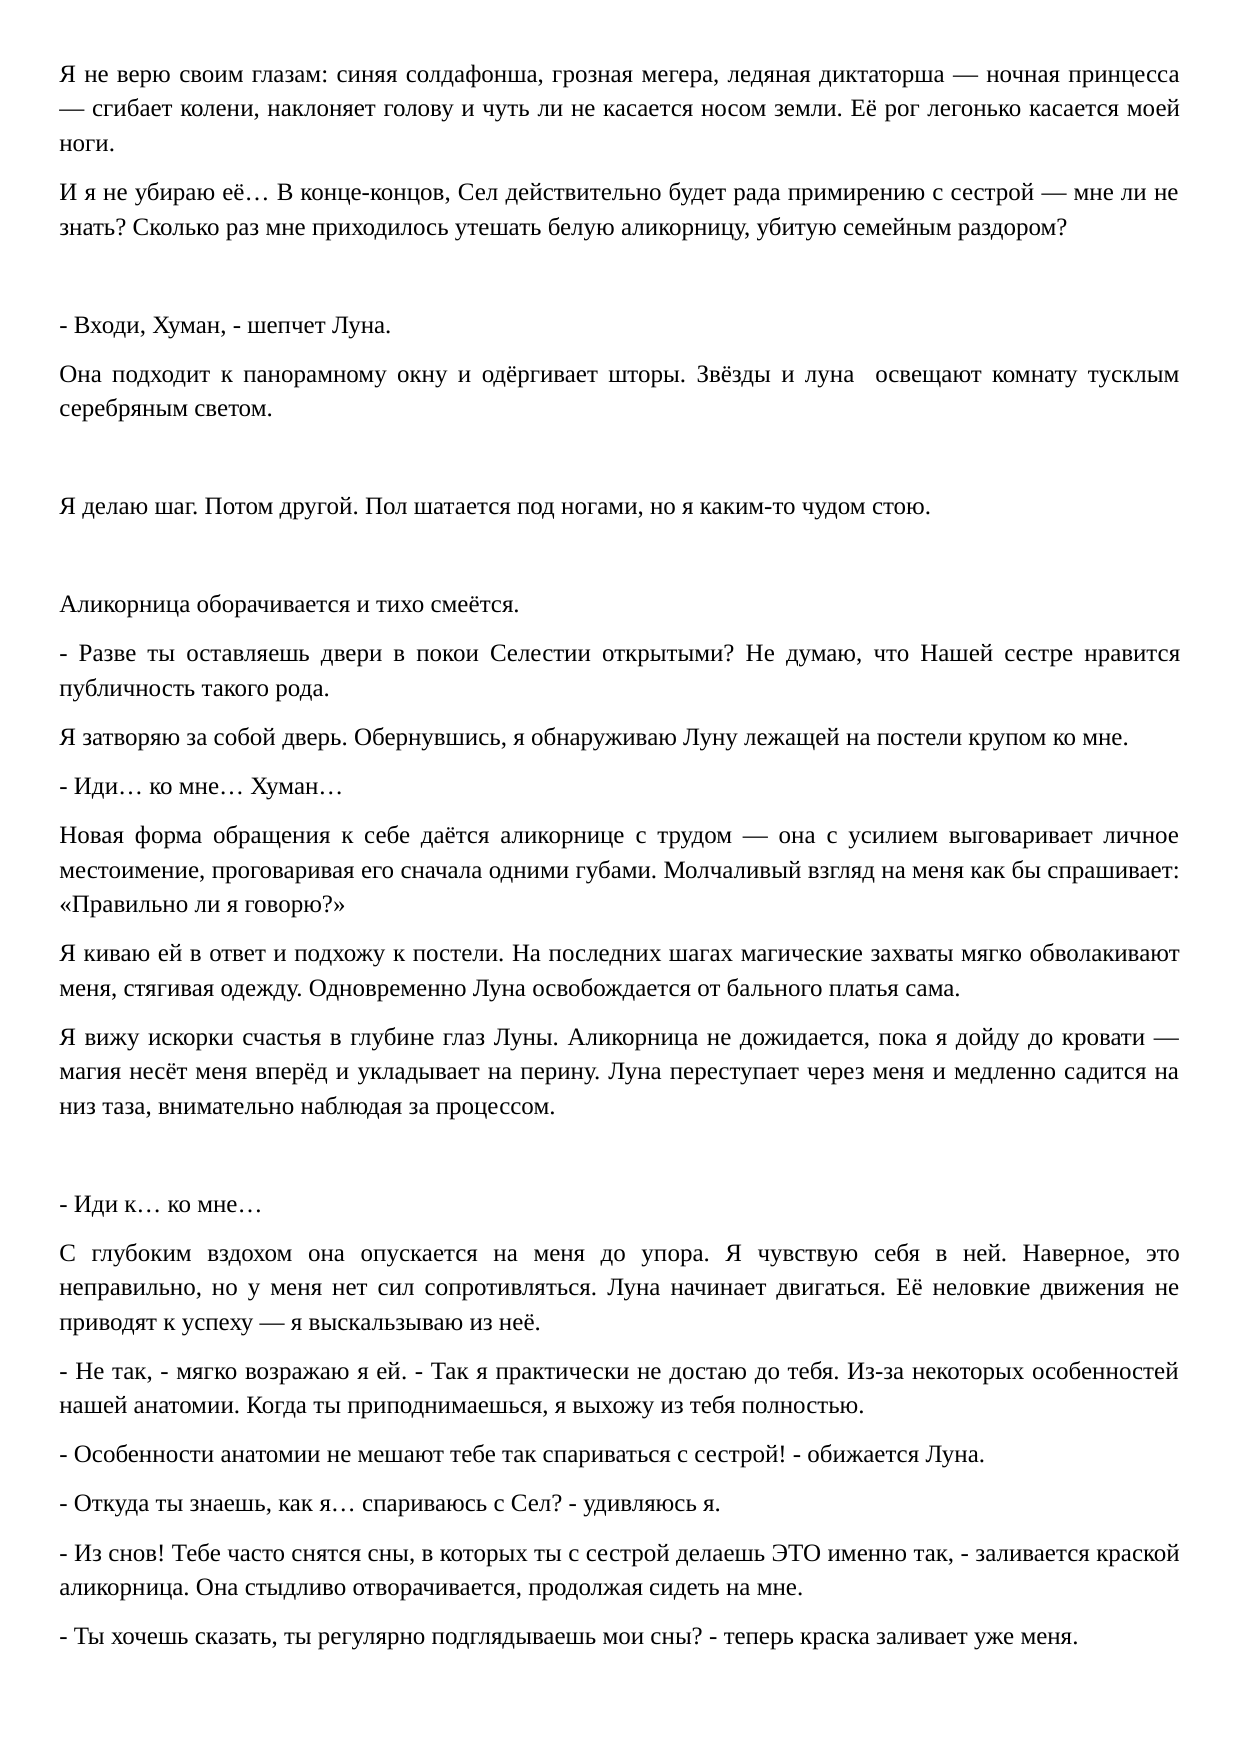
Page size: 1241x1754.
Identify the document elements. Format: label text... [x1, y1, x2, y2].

text Я не верю своим глазам: синяя солдафонша, грозная мегера, ледяная диктаторша — ночная принцесса — сгибает колени, наклоняет голову и чуть ли не касается носом земли. Её рог легонько касается моей ноги. [59, 59, 1181, 157]
text - Иди… ко мне… Хуман… [59, 771, 1181, 800]
text - Из снов! Тебе часто снятся сны, в которых ты с сестрой делаешь ЭТО именно так, - заливается краской аликорница. Она стыдливо отворачивается, продолжая сидеть на мне. [59, 1538, 1181, 1601]
text - Разве ты оставляешь двери в покои Селестии открытыми? Не думаю, что Нашей сестре нравится публичность такого рода. [59, 638, 1181, 702]
text - Не так, - мягко возражаю я ей. - Так я практически не достаю до тебя. Из-за некоторых особенностей нашей анатомии. Когда ты приподнимаешься, я выхожу из тебя полностью. [59, 1356, 1181, 1419]
text Я делаю шаг. Потом другой. Пол шатается под ногами, но я каким-то чудом стою. [59, 491, 1181, 520]
text Я затворяю за собой дверь. Обернувшись, я обнаруживаю Луну лежащей на постели крупом ко мне. [59, 722, 1181, 751]
text - Иди к… ко мне… [59, 1189, 1181, 1218]
text - Особенности анатомии не мешают тебе так спариваться с сестрой! - обижается Луна. [59, 1439, 1181, 1468]
text Я киваю ей в ответ и подхожу к постели. На последних шагах магические захваты мягко обволакивают меня, стягивая одежду. Одновременно Луна освобождается от бального платья сама. [59, 938, 1181, 1001]
text - Входи, Хуман, - шепчет Луна. [59, 310, 1181, 338]
text Я вижу искорки счастья в глубине глаз Луны. Аликорница не дожидается, пока я дойду до кровати — магия несёт меня вперёд и укладывает на перину. Луна переступает через меня и медленно садится на низ таза, внимательно наблюдая за процессом. [59, 1022, 1181, 1119]
text Аликорница оборачивается и тихо смеётся. [59, 589, 1181, 618]
text Новая форма обращения к себе даётся аликорнице с трудом — она с усилием выговаривает личное местоимение, проговаривая его сначала одними губами. Молчаливый взгляд на меня как бы спрашивает: «Правильно ли я говорю?» [59, 820, 1181, 918]
text И я не убираю её… В конце-концов, Сел действительно будет рада примирению с сестрой — мне ли не знать? Сколько раз мне приходилось утешать белую аликорницу, убитую семейным раздором? [59, 177, 1181, 240]
text - Откуда ты знаешь, как я… спариваюсь с Сел? - удивляюсь я. [59, 1488, 1181, 1517]
text - Ты хочешь сказать, ты регулярно подглядываешь мои сны? - теперь краска заливает уже меня. [59, 1621, 1181, 1650]
text Она подходит к панорамному окну и одёргивает шторы. Звёзды и луна освещают комнату тусклым серебряным светом. [59, 359, 1181, 422]
text С глубоким вздохом она опускается на меня до упора. Я чувствую себя в ней. Наверное, это неправильно, но у меня нет сил сопротивляться. Луна начинает двигаться. Её неловкие движения не приводят к успеху — я выскальзываю из неё. [59, 1238, 1181, 1336]
